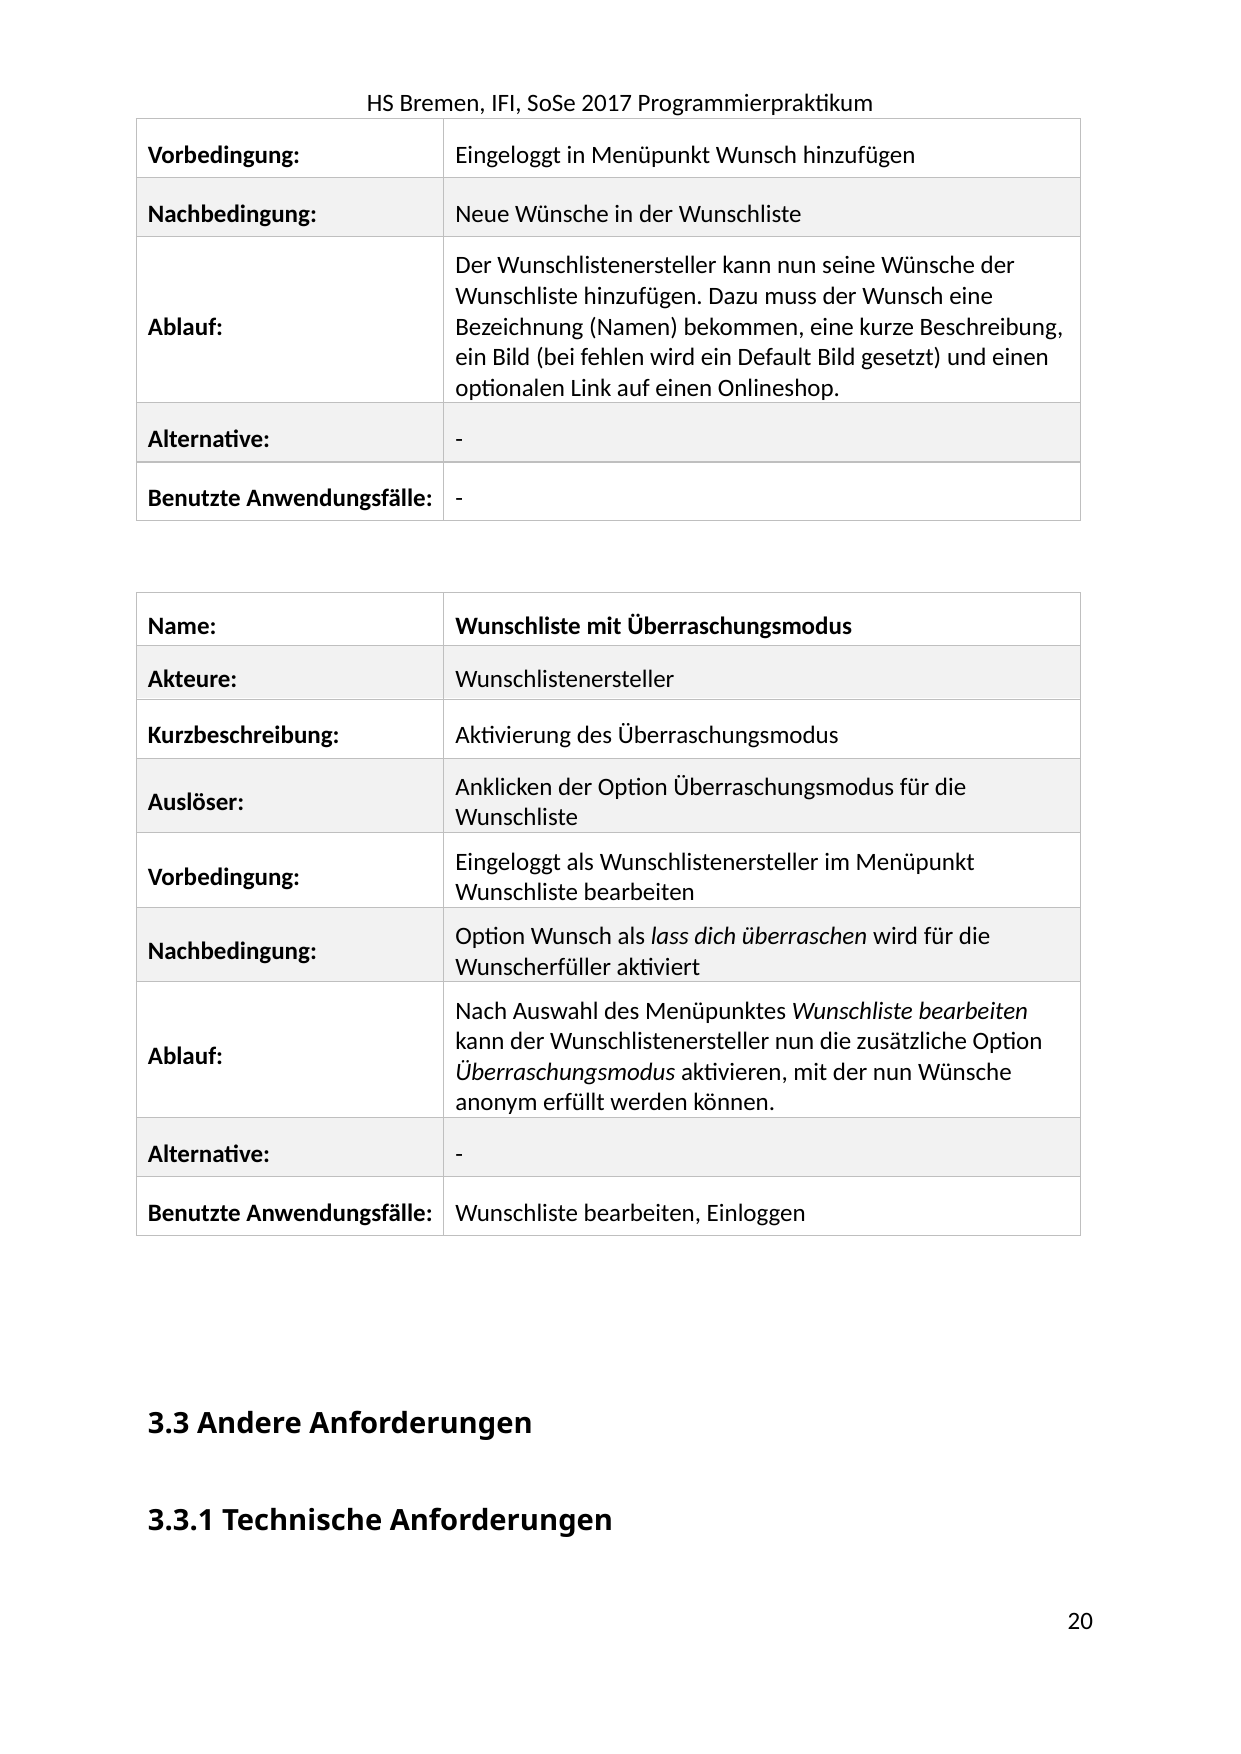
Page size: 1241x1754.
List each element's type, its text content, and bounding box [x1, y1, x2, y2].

subtitle 3.3.1 Technische Anforderungen [148, 1499, 1093, 1539]
table_cell Wunschliste bearbeiten, Einloggen [444, 1177, 1080, 1235]
table_cell Anklicken der Option Überraschungsmodus für die Wunschliste [444, 759, 1080, 832]
table_cell Nachbedingung: [137, 178, 443, 236]
table_cell - [444, 1118, 1080, 1176]
table_cell Eingeloggt als Wunschlistenersteller im Menüpunkt Wunschliste bearbeiten [444, 833, 1080, 907]
table_cell Aktivierung des Überraschungsmodus [444, 700, 1080, 757]
table_cell - [444, 403, 1080, 461]
subtitle 3.3 Andere Anforderungen [148, 1402, 1093, 1442]
table_header Wunschliste mit Überraschungsmodus [444, 593, 1080, 645]
table_cell Ablauf: [137, 237, 443, 402]
table_cell Option Wunsch als lass dich überraschen wird für die Wunscherfüller aktiviert [444, 908, 1080, 981]
table_cell Neue Wünsche in der Wunschliste [444, 178, 1080, 236]
table_cell Alternative: [137, 403, 443, 461]
table_cell Wunschlistenersteller [444, 646, 1080, 698]
table_cell Benutzte Anwendungsfälle: [137, 1177, 443, 1235]
table_cell Vorbedingung: [137, 119, 443, 177]
table_cell Nachbedingung: [137, 908, 443, 981]
table_cell Alternative: [137, 1118, 443, 1176]
table_cell Ablauf: [137, 982, 443, 1117]
table_header Name: [137, 593, 443, 645]
table_cell Der Wunschlistenersteller kann nun seine Wünsche der Wunschliste hinzufügen. Dazu muss der Wunsch eine Bezeichnung (Namen) bekommen, eine kurze Beschreibung, ein Bild (bei fehlen wird ein Default Bild gesetzt) und einen optionalen Link auf einen Onlineshop. [444, 237, 1080, 402]
table_cell Kurzbeschreibung: [137, 700, 443, 757]
table_cell Benutzte Anwendungsfälle: [137, 463, 443, 520]
table_cell Auslöser: [137, 759, 443, 832]
table_cell Akteure: [137, 646, 443, 698]
table_cell Eingeloggt in Menüpunkt Wunsch hinzufügen [444, 119, 1080, 177]
table_cell Nach Auswahl des Menüpunktes Wunschliste bearbeiten kann der Wunschlistenersteller nun die zusätzliche Option Überraschungsmodus aktivieren, mit der nun Wünsche anonym erfüllt werden können. [444, 982, 1080, 1117]
table_cell - [444, 463, 1080, 520]
table_cell Vorbedingung: [137, 833, 443, 907]
